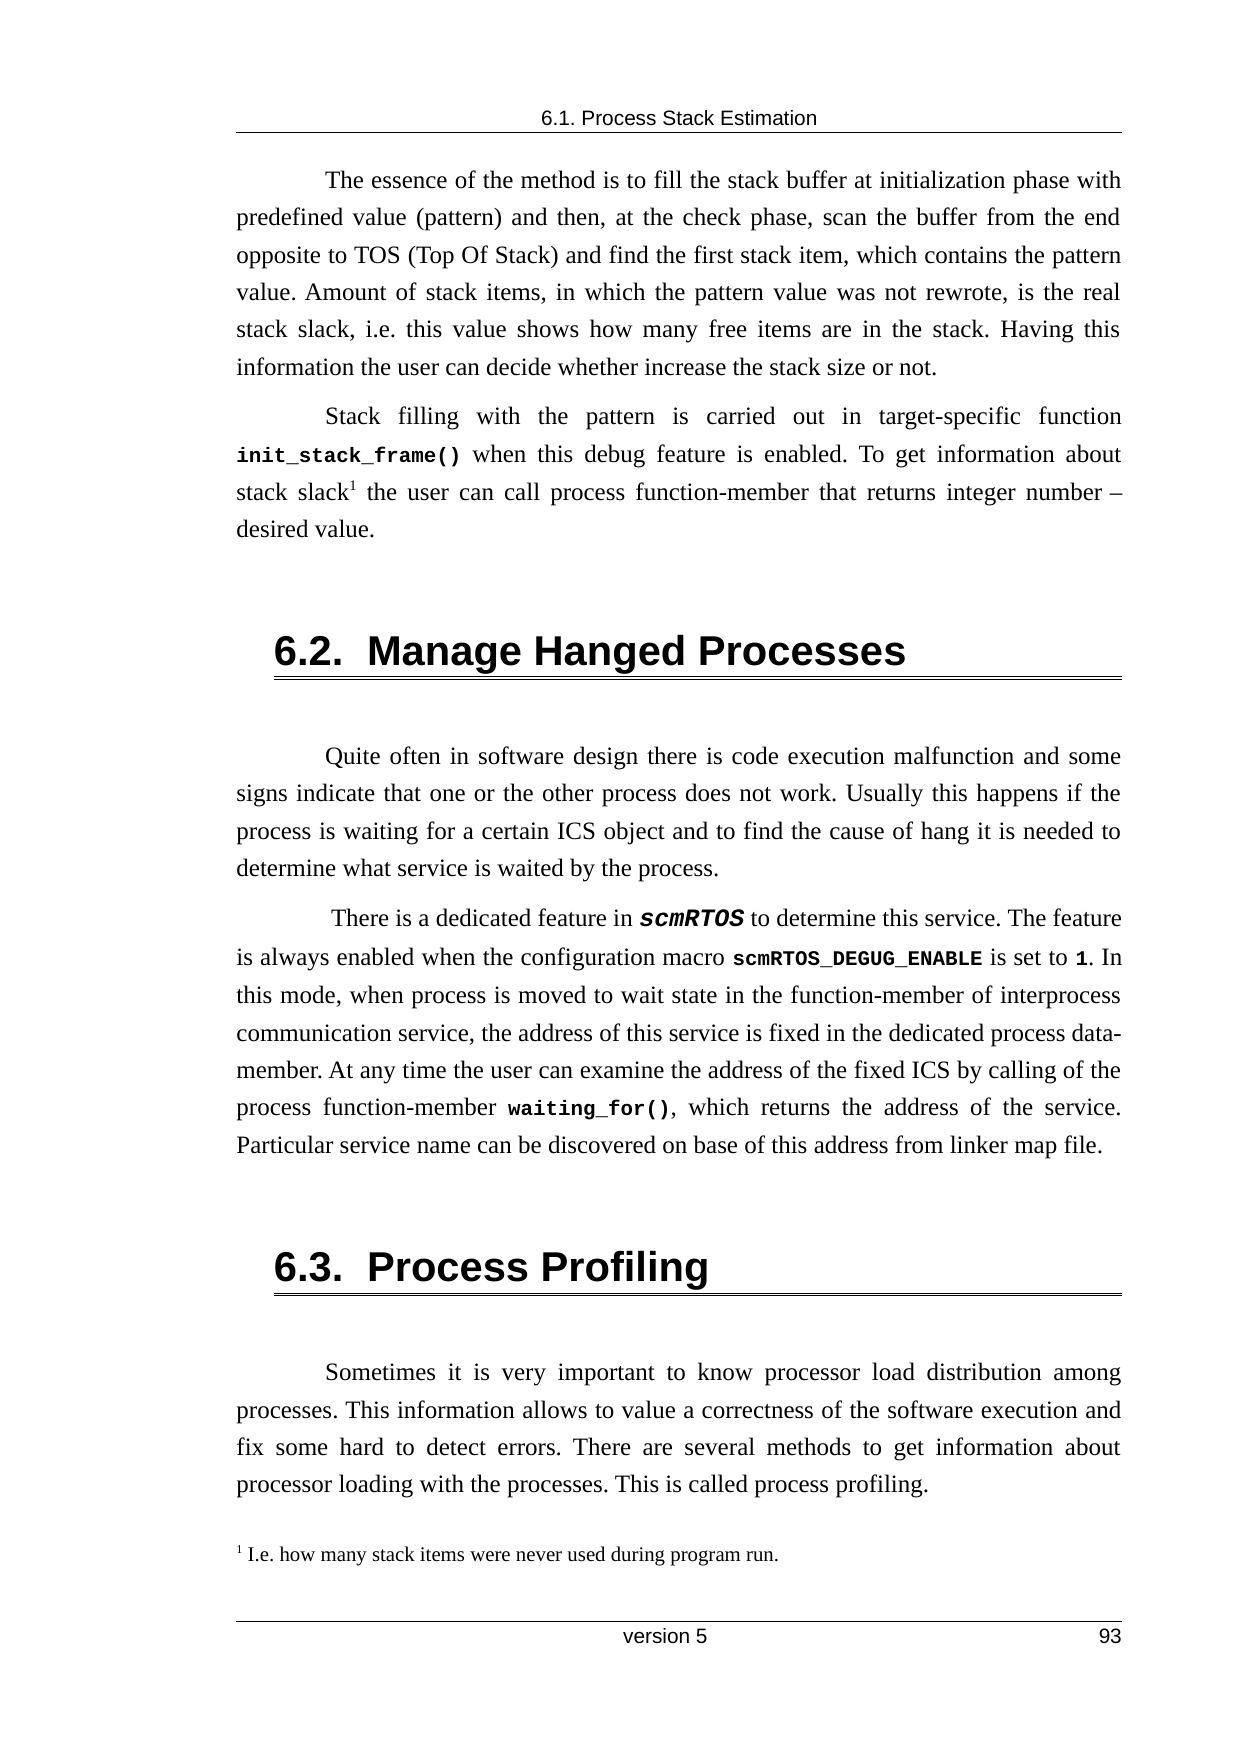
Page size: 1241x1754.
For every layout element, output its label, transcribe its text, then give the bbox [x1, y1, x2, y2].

text I.e. how many stack items were never used during program run. [236, 1542, 1122, 1566]
subtitle Manage Hanged Processes [274, 626, 1122, 676]
text There is a dedicated feature in scmRTOS to determine this service. The feature is always enabled when the configuration macro scmRTOS_DEGUG_ENABLE is set to 1. In this mode, when process is moved to wait state in the function-member of interprocess communication service, the address of this service is fixed in the dedicated process data-member. At any time the user can examine the address of the fixed ICS by calling of the process function-member waiting_for(), which returns the address of the service. Particular service name can be discovered on base of this address from linker map file. [236, 903, 1122, 1159]
text The essence of the method is to fill the stack buffer at initialization phase with predefined value (pattern) and then, at the check phase, scan the buffer from the end opposite to TOS (Top Of Stack) and find the first stack item, which contains the pattern value. Amount of stack items, in which the pattern value was not rewrote, is the real stack slack, i.e. this value shows how many free items are in the stack. Having this information the user can decide whether increase the stack size or not. [236, 165, 1122, 380]
text Quite often in software design there is code execution malfunction and some signs indicate that one or the other process does not work. Usually this happens if the process is waiting for a certain ICS object and to find the cause of hang it is needed to determine what service is waited by the process. [236, 741, 1122, 882]
text Stack filling with the pattern is carried out in target-specific function init_stack_frame() when this debug feature is enabled. To get information about stack slack the user can call process function-member that returns integer number – desired value. [236, 401, 1122, 543]
subtitle Process Profiling [274, 1243, 1122, 1293]
text Sometimes it is very important to know processor load distribution among processes. This information allows to value a correctness of the software execution and fix some hard to detect errors. There are several methods to get information about processor loading with the processes. This is called process profiling. [236, 1357, 1122, 1498]
